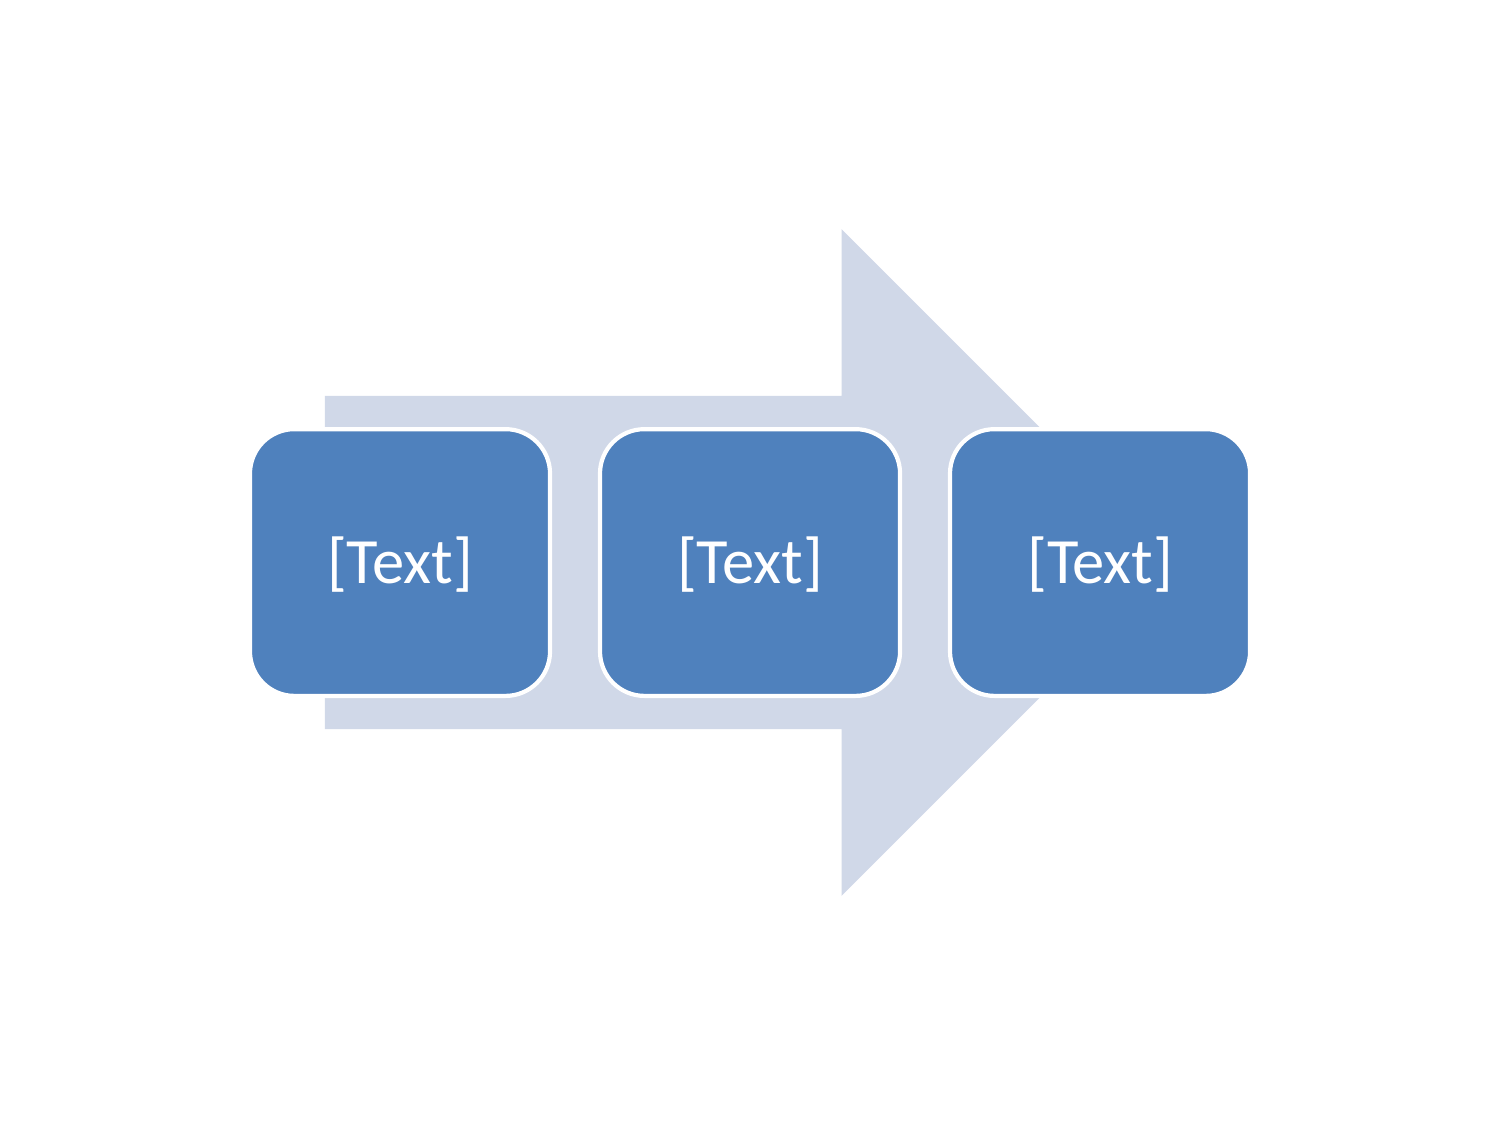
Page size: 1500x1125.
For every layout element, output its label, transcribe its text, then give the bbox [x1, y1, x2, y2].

text_box [Text] [950, 429, 1251, 696]
text_box [Text] [249, 429, 551, 696]
text_box [Text] [600, 429, 901, 696]
text_box [324, 229, 1042, 896]
